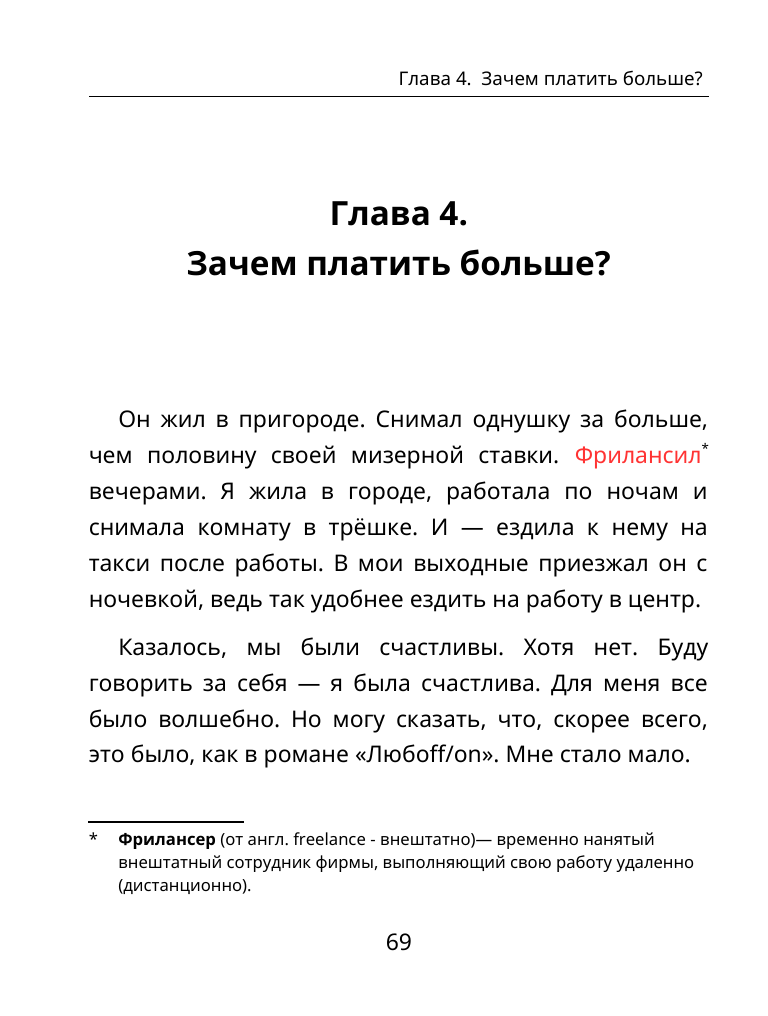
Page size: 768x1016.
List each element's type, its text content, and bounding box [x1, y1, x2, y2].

text Он жил в пригороде. Снимал однушку за больше, чем половину своей мизерной ставки. Фрилансил вечерами. Я жила в городе, работала по ночам и снимала комнату в трёшке. И — ездила к нему на такси после работы. В мои выходные приезжал он с ночевкой, ведь так удобнее ездить на работу в центр. [88, 403, 709, 614]
text Фрилансер (от англ. freelance - внештатно)— временно нанятый внештатный сотрудник фирмы, выполняющий свою работу удаленно (дистанционно). [88, 828, 709, 896]
subtitle Глава 4. Зачем платить больше? [88, 185, 709, 285]
text Казалось, мы были счастливы. Хотя нет. Буду говорить за себя — я была счастлива. Для меня все было волшебно. Но могу сказать, что, скорее всего, это было, как в романе «Любоff/on». Мне стало мало. [88, 631, 709, 770]
